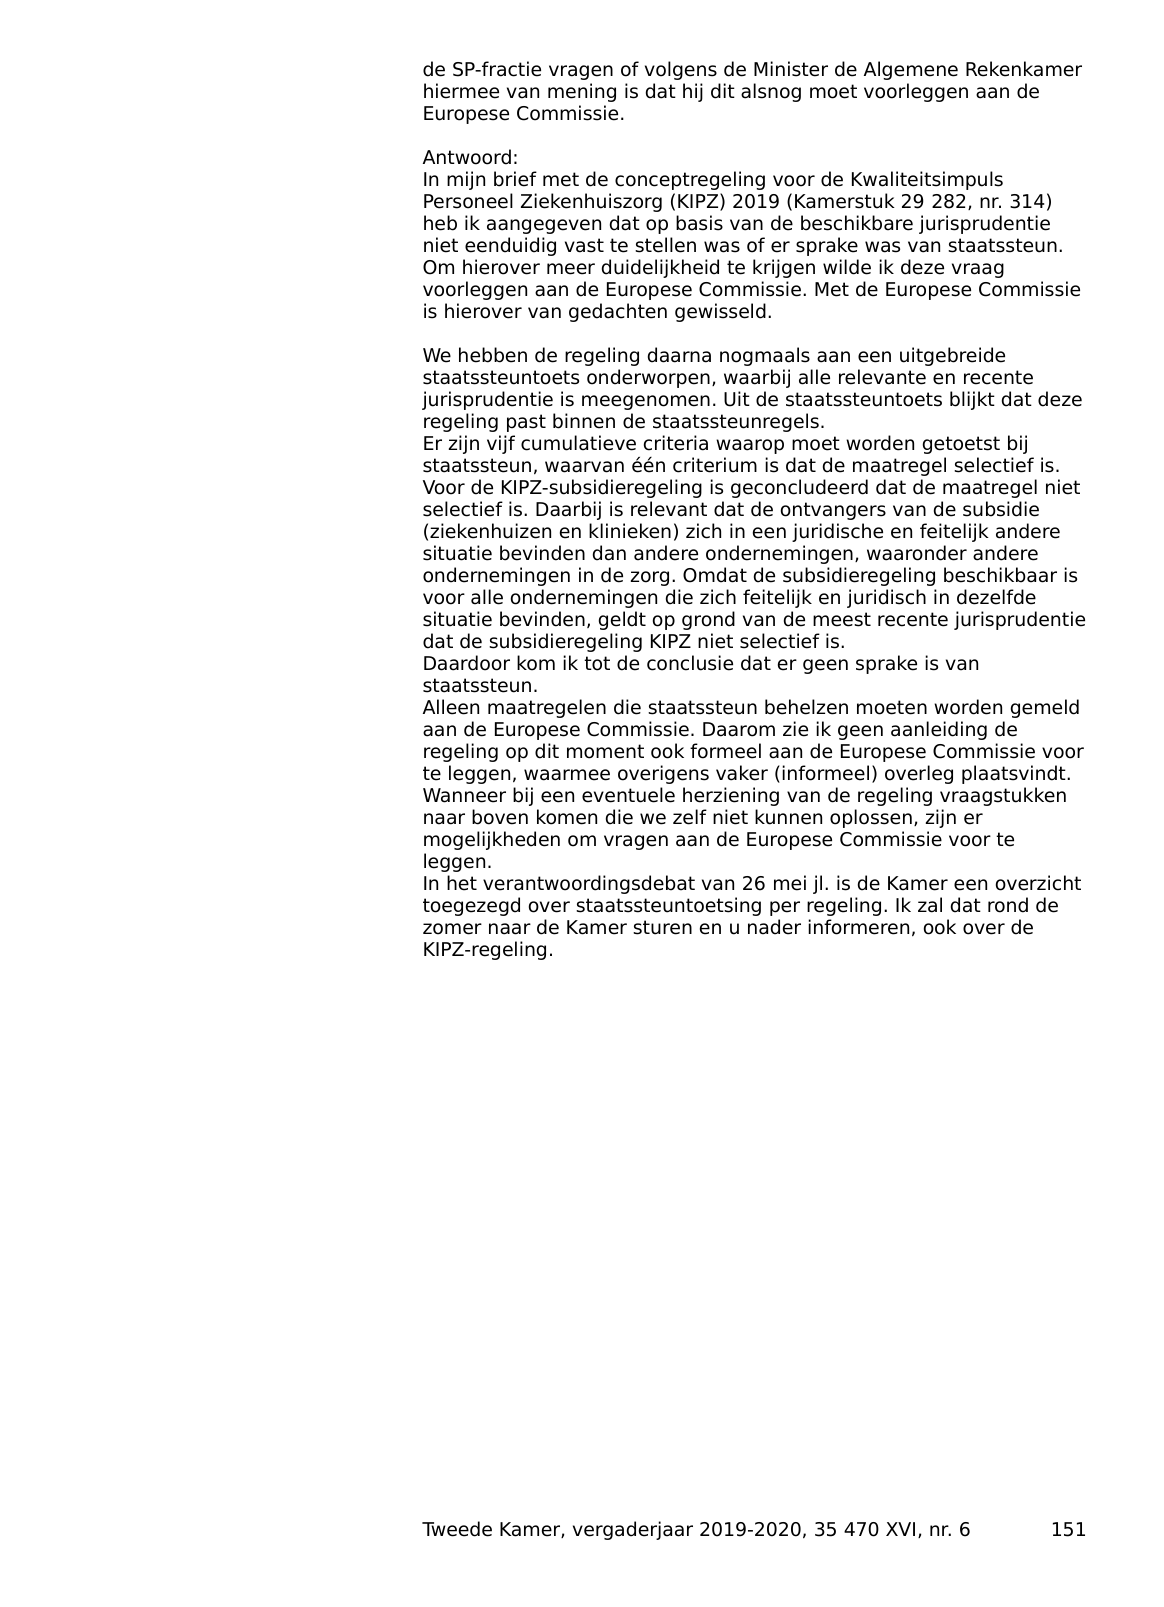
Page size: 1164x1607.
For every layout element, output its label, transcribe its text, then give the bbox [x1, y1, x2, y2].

text In mijn brief met de conceptregeling voor de Kwaliteitsimpuls Personeel Ziekenhuiszorg (KIPZ) 2019 (Kamerstuk 29 282, nr. 314) heb ik aangegeven dat op basis van de beschikbare jurisprudentie niet eenduidig vast te stellen was of er sprake was van staatssteun. Om hierover meer duidelijkheid te krijgen wilde ik deze vraag voorleggen aan de Europese Commissie. Met de Europese Commissie is hierover van gedachten gewisseld. [422, 169, 1087, 323]
text Er zijn vijf cumulatieve criteria waarop moet worden getoetst bij staatssteun, waarvan één criterium is dat de maatregel selectief is. Voor de KIPZ-subsidieregeling is geconcludeerd dat de maatregel niet selectief is. Daarbij is relevant dat de ontvangers van de subsidie (ziekenhuizen en klinieken) zich in een juridische en feitelijk andere situatie bevinden dan andere ondernemingen, waaronder andere ondernemingen in de zorg. Omdat de subsidieregeling beschikbaar is voor alle ondernemingen die zich feitelijk en juridisch in dezelfde situatie bevinden, geldt op grond van de meest recente jurisprudentie dat de subsidieregeling KIPZ niet selectief is. [422, 433, 1087, 653]
text Daardoor kom ik tot de conclusie dat er geen sprake is van staatssteun. [422, 653, 1087, 697]
text Antwoord: [422, 147, 1087, 169]
text In het verantwoordingsdebat van 26 mei jl. is de Kamer een overzicht toegezegd over staatssteuntoetsing per regeling. Ik zal dat rond de zomer naar de Kamer sturen en u nader informeren, ook over de KIPZ-regeling. [422, 873, 1087, 961]
text de SP-fractie vragen of volgens de Minister de Algemene Rekenkamer hiermee van mening is dat hij dit alsnog moet voorleggen aan de Europese Commissie. [422, 59, 1087, 125]
text We hebben de regeling daarna nogmaals aan een uitgebreide staatssteuntoets onderworpen, waarbij alle relevante en recente jurisprudentie is meegenomen. Uit de staatssteuntoets blijkt dat deze regeling past binnen de staatssteunregels. [422, 345, 1087, 433]
text Alleen maatregelen die staatssteun behelzen moeten worden gemeld aan de Europese Commissie. Daarom zie ik geen aanleiding de regeling op dit moment ook formeel aan de Europese Commissie voor te leggen, waarmee overigens vaker (informeel) overleg plaatsvindt. Wanneer bij een eventuele herziening van de regeling vraagstukken naar boven komen die we zelf niet kunnen oplossen, zijn er mogelijkheden om vragen aan de Europese Commissie voor te leggen. [422, 697, 1087, 873]
